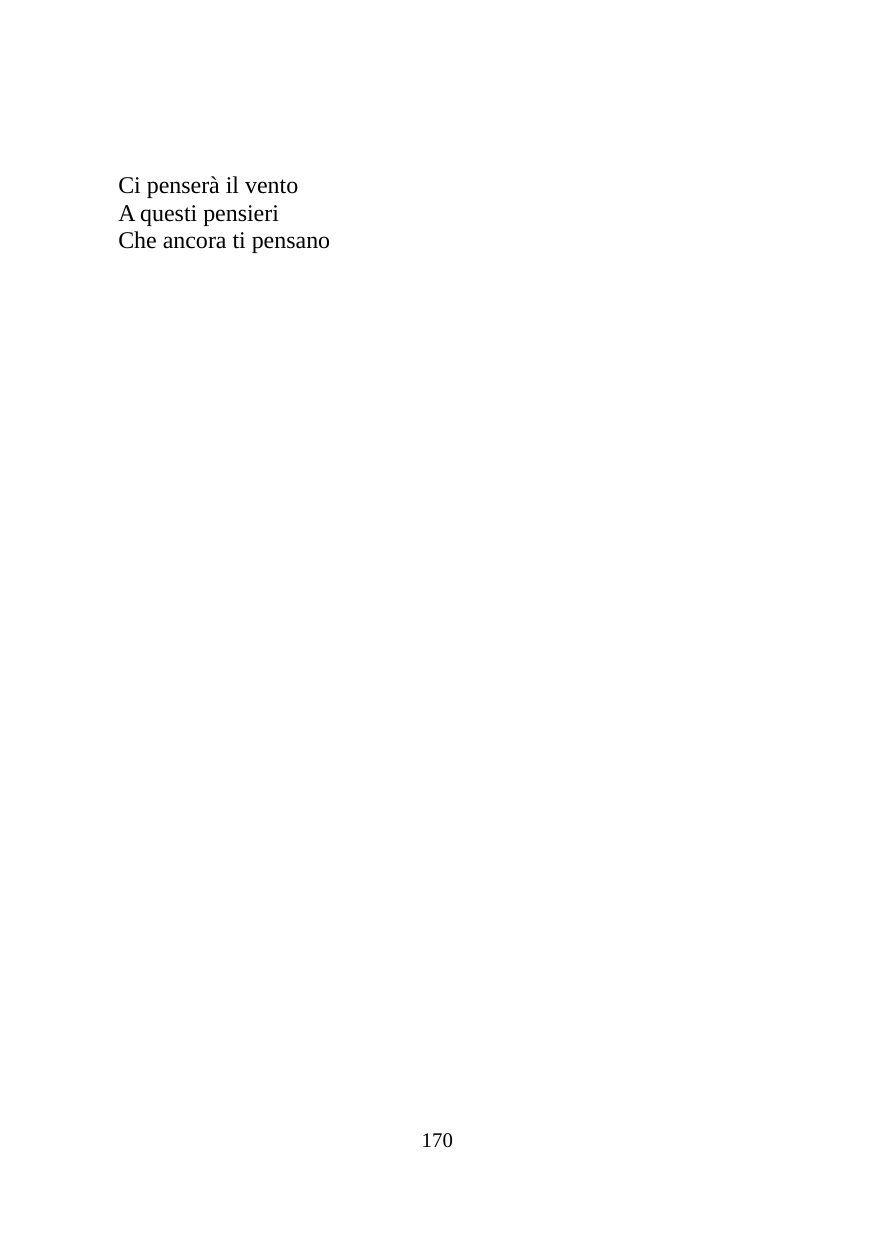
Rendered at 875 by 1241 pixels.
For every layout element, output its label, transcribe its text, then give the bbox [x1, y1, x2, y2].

text A questi pensieri [88, 199, 786, 227]
text Che ancora ti pensano [88, 227, 786, 254]
text Ci penserà il vento [88, 171, 786, 199]
